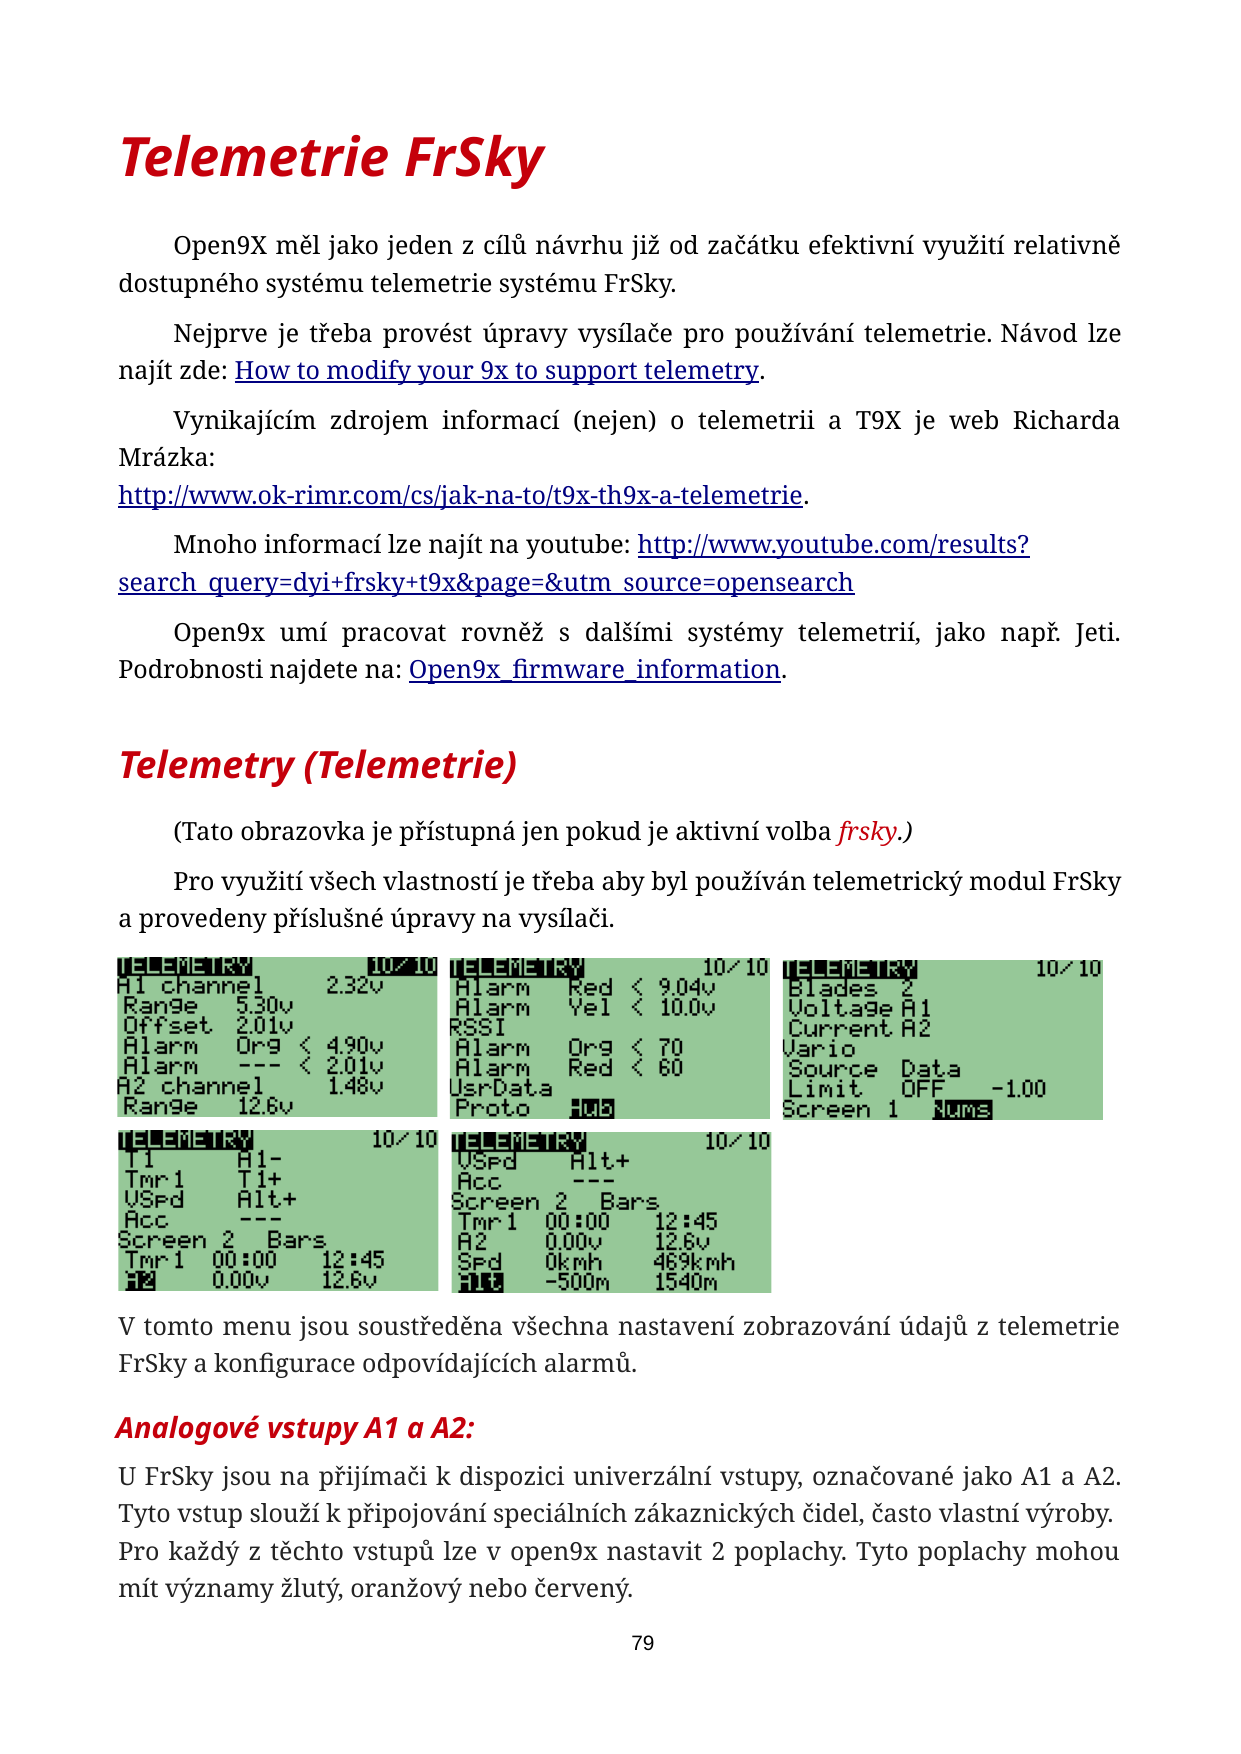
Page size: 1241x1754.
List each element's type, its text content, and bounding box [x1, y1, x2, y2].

text Pro využití všech vlastností je třeba aby byl používán telemetrický modul FrSky a prove­deny příslušné úpravy na vysílači. [118, 863, 1122, 935]
text Pro každý z těchto vstupů lze v open9x nastavit 2 poplachy. Tyto poplachy mohou mít vý­znamy žlutý, oranžový nebo červený. [118, 1533, 1122, 1605]
text Mnoho informací lze najít na youtube: http://www.youtube.com/results?search_query=dyi+frsky+t9x&page=&utm_source=opensearch [118, 527, 1122, 599]
picture [118, 1130, 439, 1291]
subtitle Telemetry (Telemetrie) [118, 738, 1122, 789]
text Vynikajícím zdrojem informací (nejen) o telemetrii a T9X je web Richarda Mrázka: http://www.ok-rimr.com/cs/jak-na-to/t9x-th9x-a-telemetrie. [118, 402, 1122, 511]
text (Tato obrazovka je přístupná jen pokud je aktivní volba frsky.) [118, 814, 1122, 848]
picture [117, 957, 438, 1117]
text U FrSky jsou na přijímači k dispozici univerzální vstupy, označované jako A1 a A2. Tyto vstup slouží k připojování speciálních zákaznických čidel, často vlastní výroby. [118, 1459, 1122, 1530]
text Nejprve je třeba provést úpravy vysílače pro používání telemetrie. Návod lze najít zde: How to modify your 9x to support telemetry. [118, 315, 1122, 387]
picture [451, 1132, 772, 1293]
picture [782, 960, 1103, 1120]
subtitle Telemetrie FrSky [118, 118, 1122, 192]
text Open9x umí pracovat rovněž s dalšími systémy telemetrií, jako např. Jeti. Podrobnosti najdete na: Open9x_firmware_information. [118, 614, 1122, 686]
text V tomto menu jsou soustředěna všechna nastavení zobrazování údajů z telemetrie FrSky a konfigurace odpovídajících alarmů. [118, 939, 1122, 1379]
subtitle Analogové vstupy A1 a A2: [116, 1407, 1122, 1447]
text Open9X měl jako jeden z cílů návrhu již od začátku efektivní využití relativně dostupné­ho systému telemetrie systému FrSky. [118, 228, 1122, 299]
picture [449, 958, 770, 1119]
